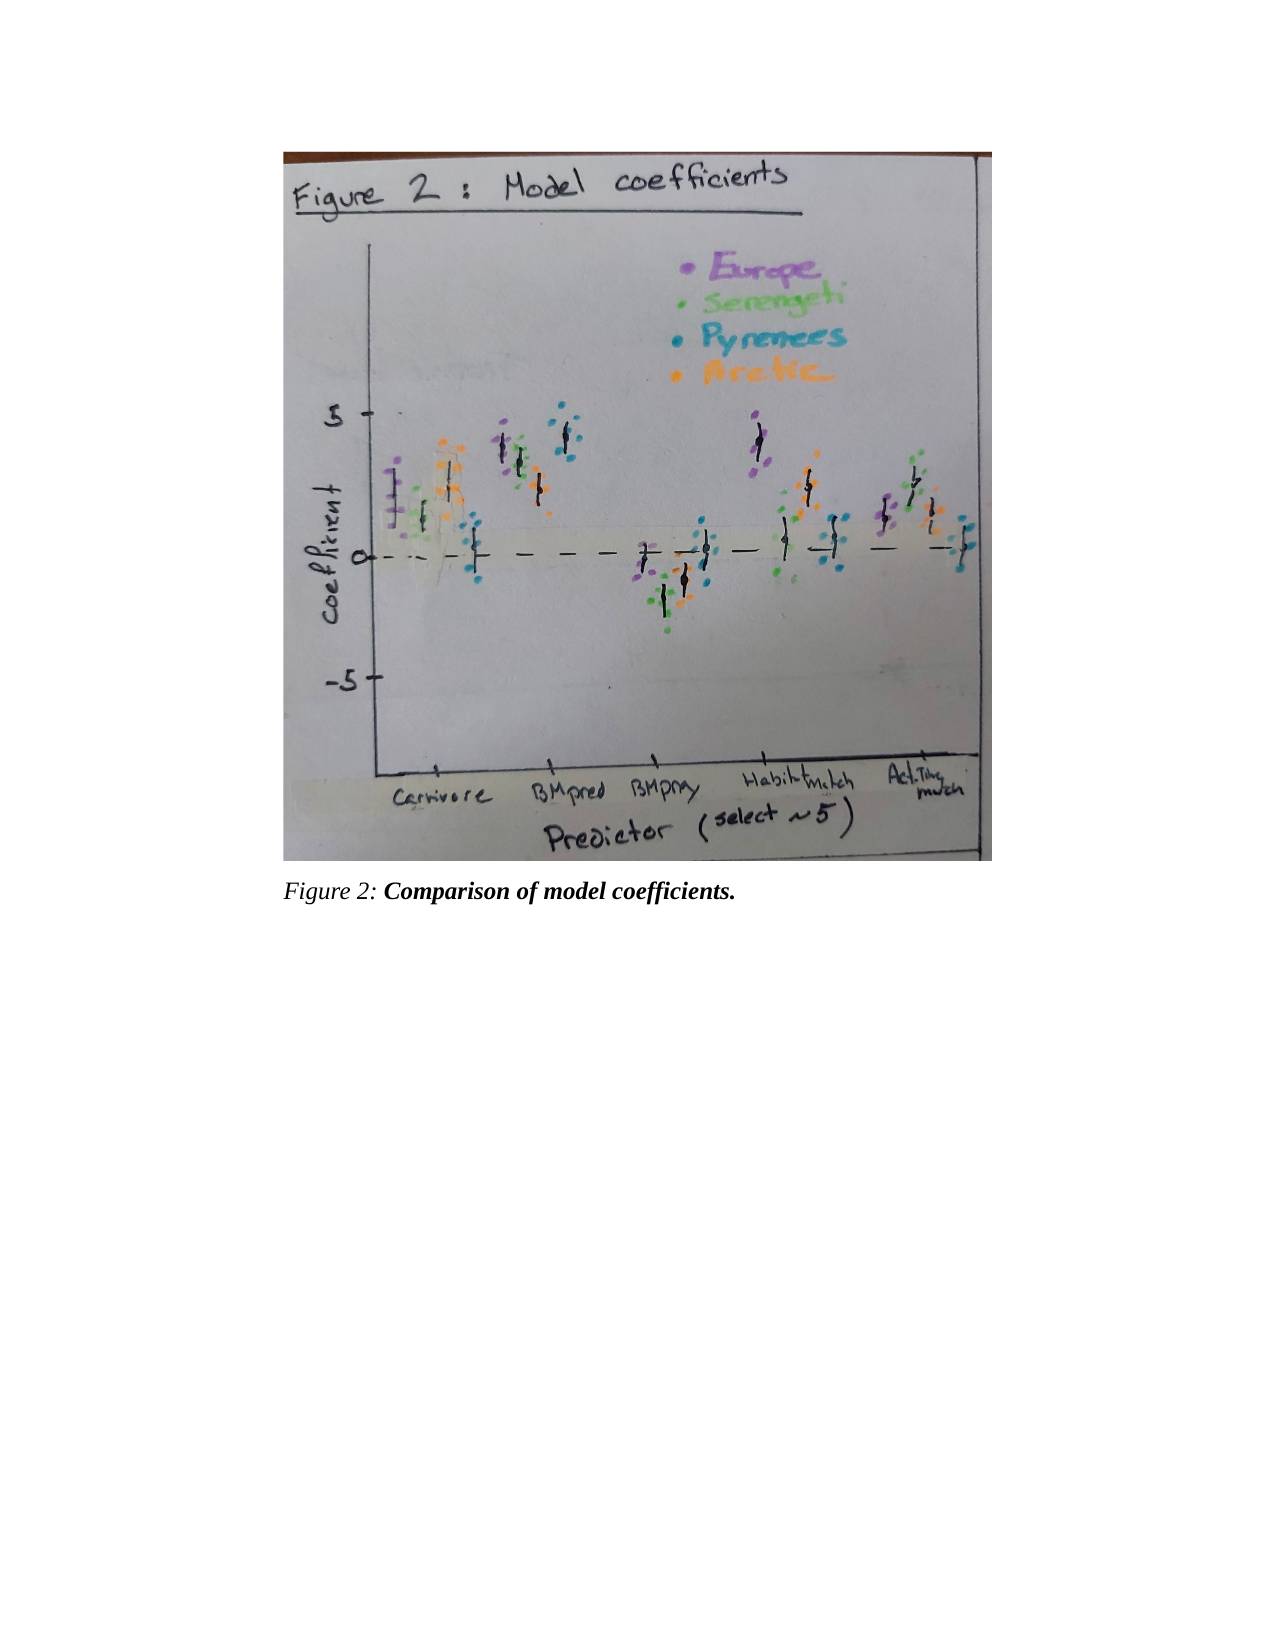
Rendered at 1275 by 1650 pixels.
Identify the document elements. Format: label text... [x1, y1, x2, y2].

picture [283, 152, 679, 861]
text Figure 2: Comparison of model coefficients. [283, 141, 992, 905]
